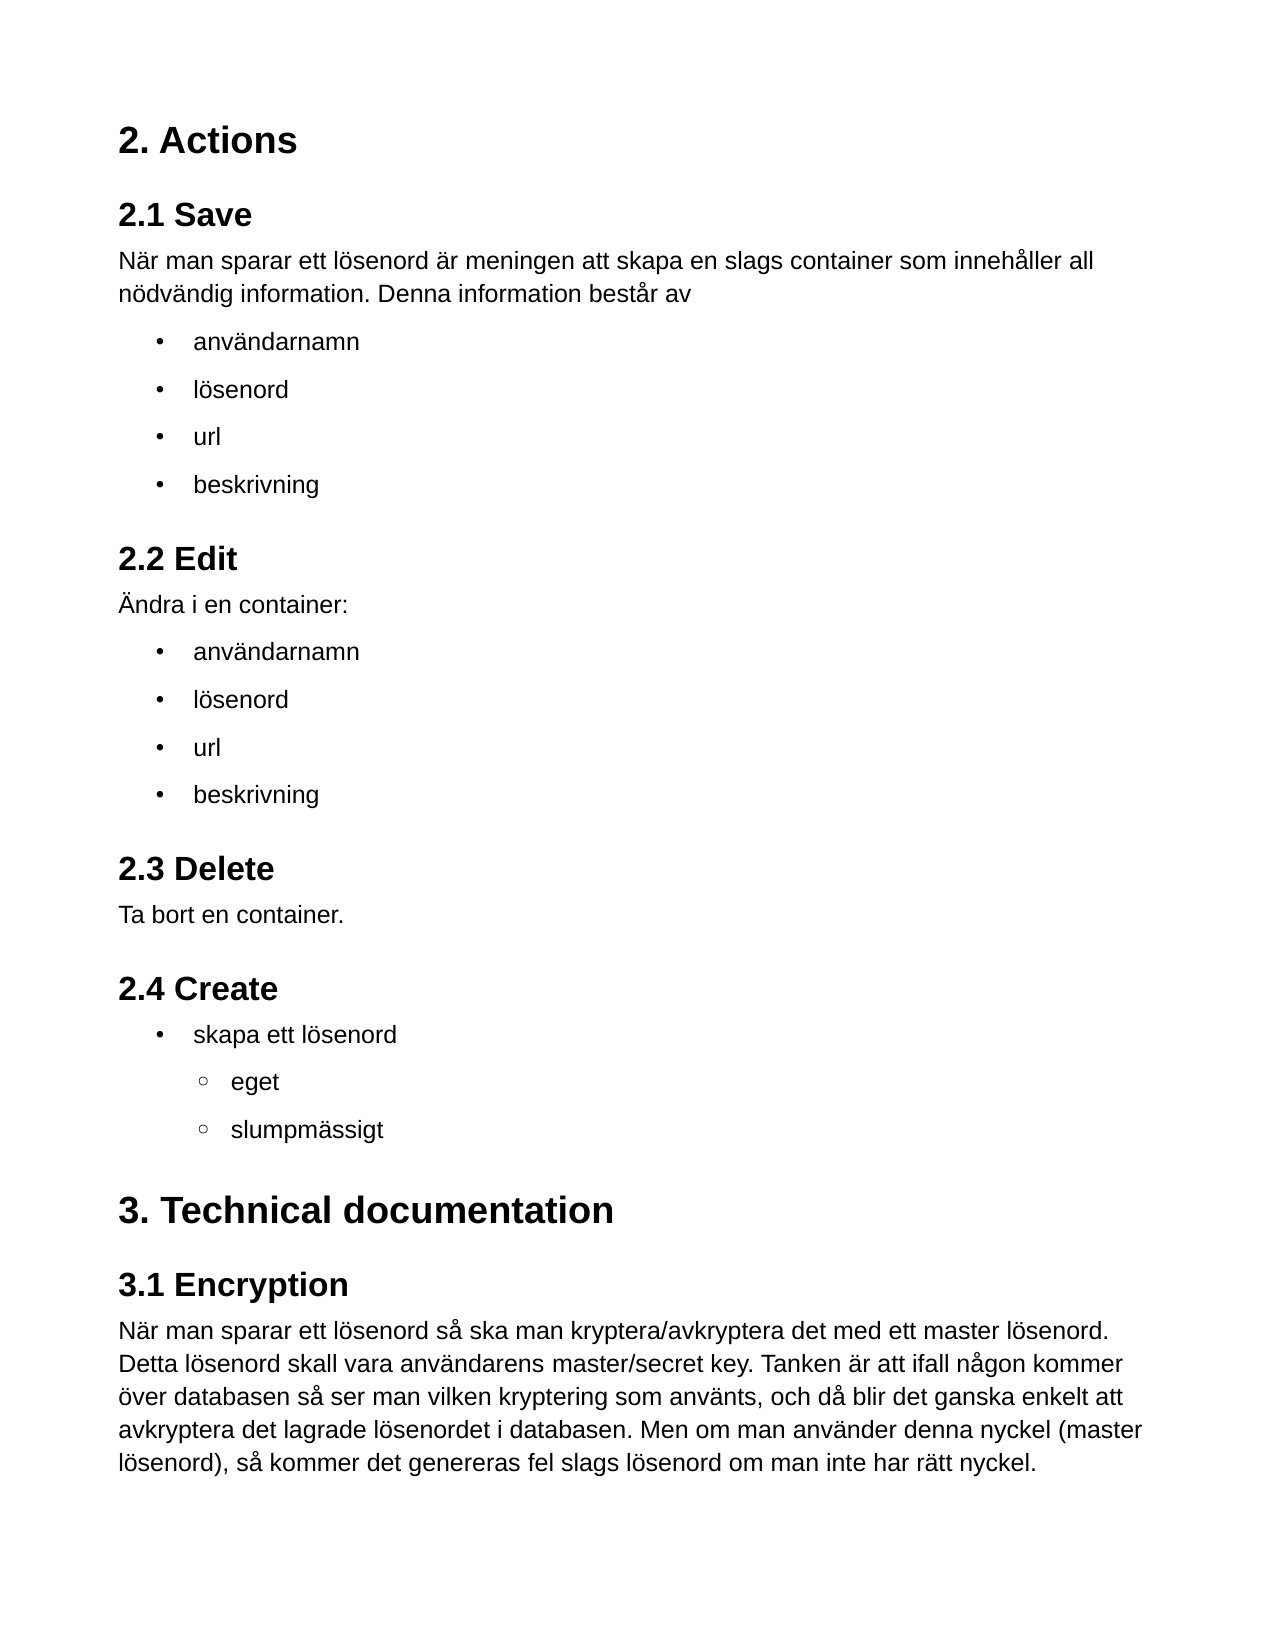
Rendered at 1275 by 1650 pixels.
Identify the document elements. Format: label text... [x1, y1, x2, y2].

list url [156, 422, 1157, 451]
list lösenord [156, 374, 1157, 403]
text När man sparar ett lösenord är meningen att skapa en slags container som innehåller all nödvändig information. Denna information består av [118, 246, 1157, 308]
subtitle 2.1 Save [118, 195, 1157, 234]
list lösenord [156, 685, 1157, 714]
subtitle 3. Technical documentation [118, 1188, 1157, 1231]
list användarnamn [156, 637, 1157, 666]
list url [156, 733, 1157, 762]
subtitle 2.3 Delete [118, 849, 1157, 888]
list slumpmässigt [193, 1115, 1157, 1144]
list beskrivning [156, 470, 1157, 499]
subtitle 3.1 Encryption [118, 1265, 1157, 1303]
subtitle 2.2 Edit [118, 538, 1157, 577]
subtitle 2.4 Create [118, 968, 1157, 1007]
text Ta bort en container. [118, 900, 1157, 929]
text När man sparar ett lösenord så ska man kryptera/avkryptera det med ett master lösenord. Detta lösenord skall vara användarens master/secret key. Tanken är att ifall någon kommer över databasen så ser man vilken kryptering som använts, och då blir det ganska enkelt att avkryptera det lagrade lösenordet i databasen. Men om man använder denna nyckel (master lösenord), så kommer det genereras fel slags lösenord om man inte har rätt nyckel. [118, 1316, 1157, 1477]
text Ändra i en container: [118, 590, 1157, 618]
list användarnamn [156, 327, 1157, 356]
subtitle 2. Actions [118, 118, 1157, 162]
list skapa ett lösenord [156, 1020, 1157, 1048]
list eget [193, 1067, 1157, 1096]
list beskrivning [156, 780, 1157, 809]
